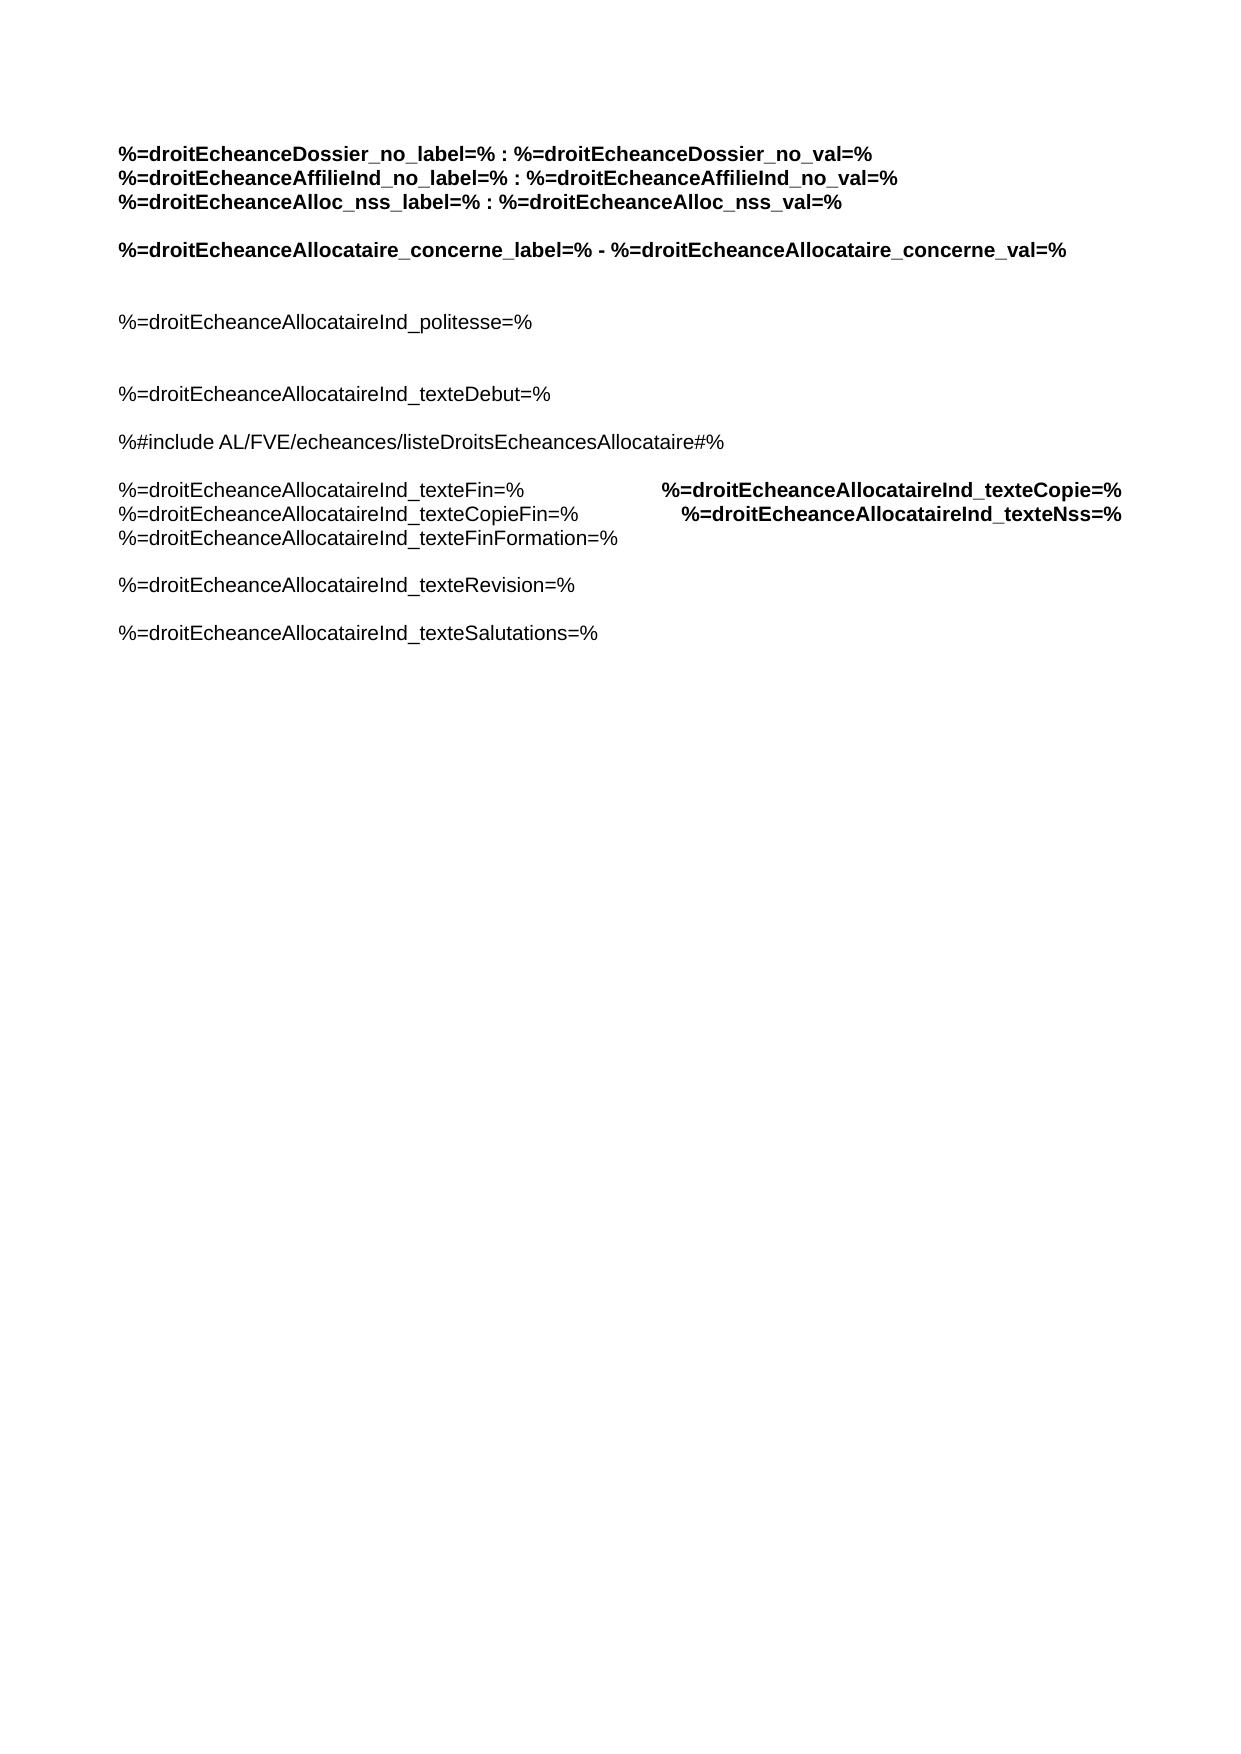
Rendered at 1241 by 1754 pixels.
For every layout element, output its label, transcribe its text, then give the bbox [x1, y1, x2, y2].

text %#include AL/FVE/echeances/listeDroitsEcheancesAllocataire#% [118, 429, 1122, 453]
text %=droitEcheanceAllocataireInd_texteRevision=% [118, 573, 1122, 597]
text %=droitEcheanceAllocataireInd_texteSalutations=% [118, 621, 1122, 645]
text %=droitEcheanceAffilieInd_no_label=% : %=droitEcheanceAffilieInd_no_val=% [118, 166, 1122, 190]
text %=droitEcheanceDossier_no_label=% : %=droitEcheanceDossier_no_val=% [118, 142, 1122, 166]
text %=droitEcheanceAlloc_nss_label=% : %=droitEcheanceAlloc_nss_val=% [118, 190, 1122, 214]
text %=droitEcheanceAllocataire_concerne_label=% - %=droitEcheanceAllocataire_concerne_val=% [118, 238, 1122, 262]
text %=droitEcheanceAllocataireInd_politesse=% [118, 310, 1122, 334]
text %=droitEcheanceAllocataireInd_texteDebut=% [118, 382, 1122, 406]
text %=droitEcheanceAllocataireInd_texteFin=% %=droitEcheanceAllocataireInd_texteCopie=% %=droitEcheanceAllocataireInd_texteCopieFin=% %=droitEcheanceAllocataireInd_texteNss=% %=droitEcheanceAllocataireInd_texteFinFormation=% [118, 477, 1122, 549]
